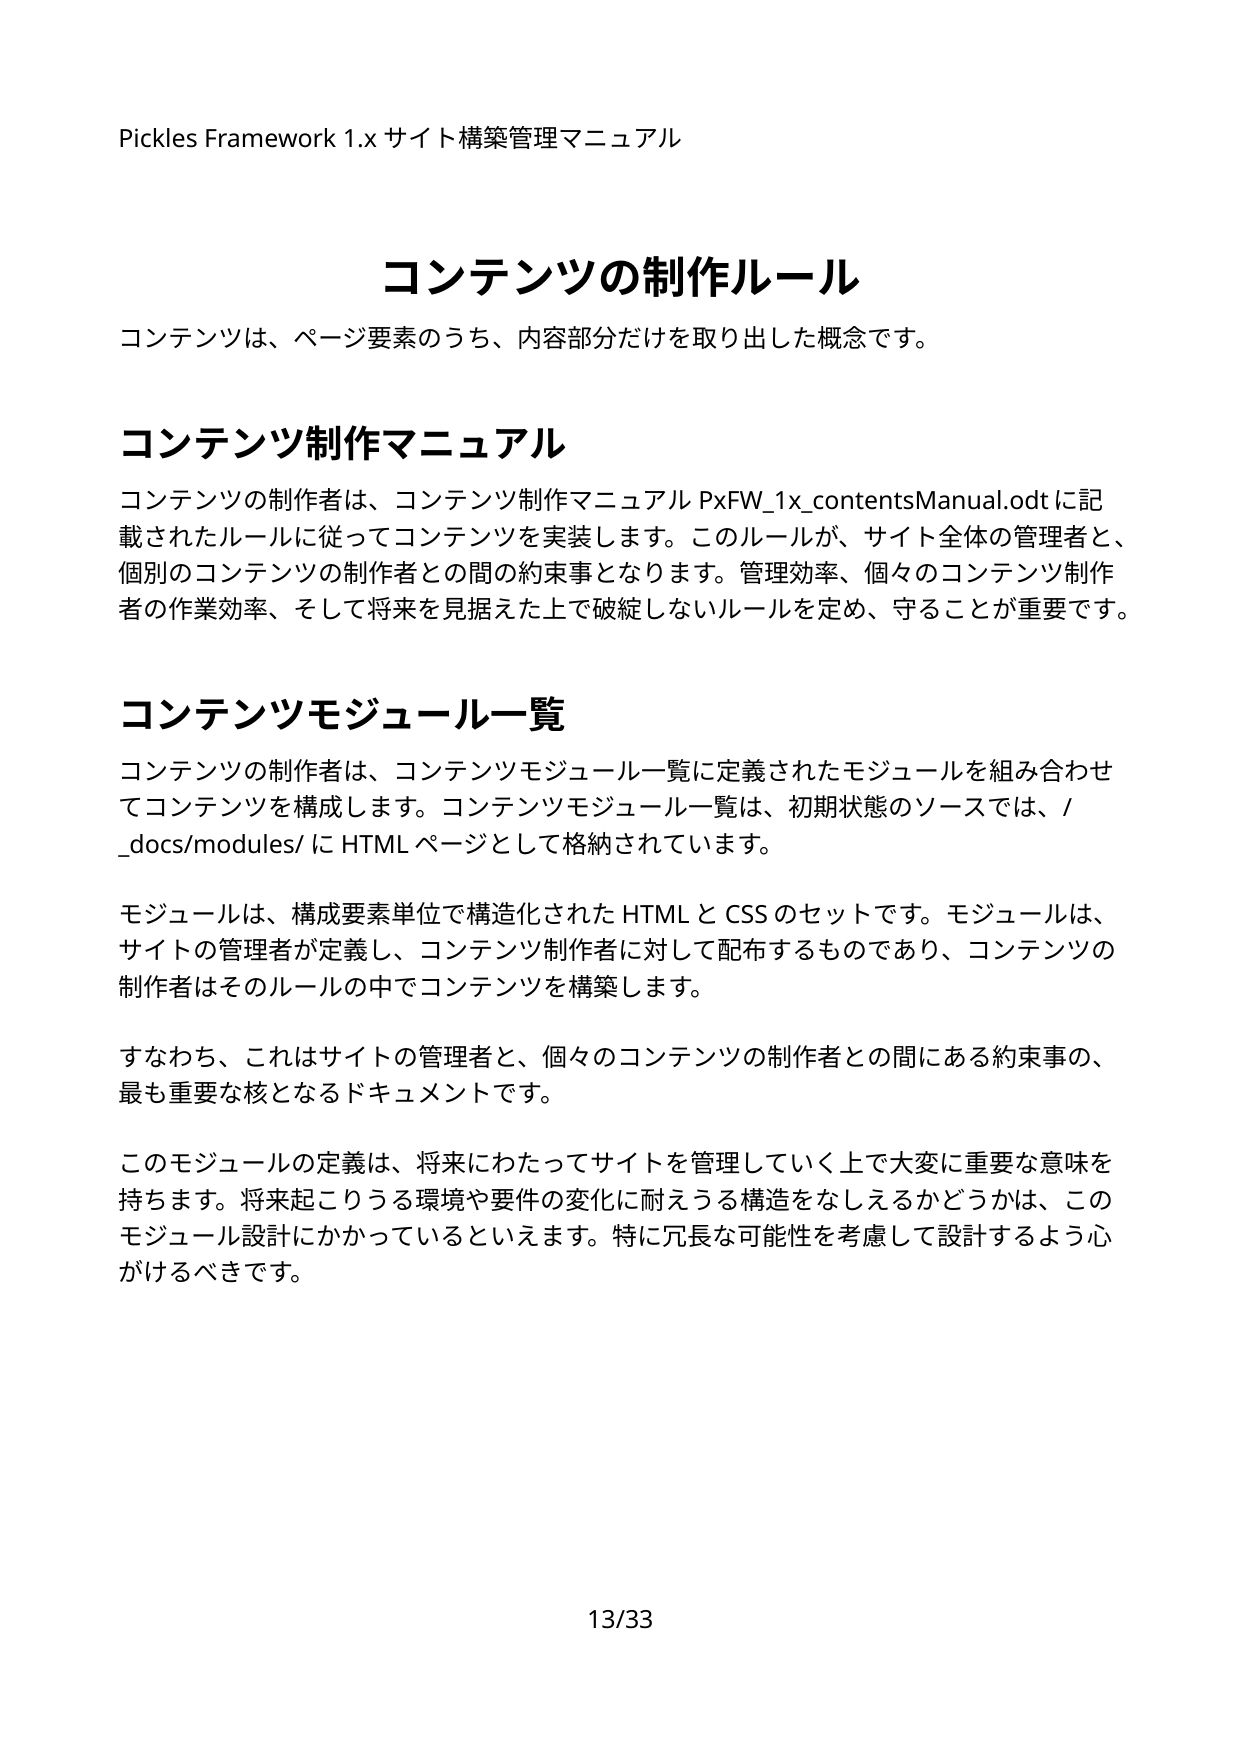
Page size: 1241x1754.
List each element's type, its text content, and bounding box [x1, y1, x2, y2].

subtitle コンテンツの制作ルール [118, 243, 1122, 306]
text コンテンツの制作者は、コンテンツ制作マニュアル PxFW_1x_contentsManual.odtに記載されたルールに従ってコンテンツを実装します。このルールが、サイト全体の管理者と、個別のコンテンツの制作者との間の約束事となります。管理効率、個々のコンテンツ制作者の作業効率、そして将来を見据えた上で破綻しないルールを定め、守ることが重要です。 [118, 481, 1122, 626]
text コンテンツの制作者は、コンテンツモジュール一覧に定義されたモジュールを組み合わせてコンテンツを構成します。コンテンツモジュール一覧は、初期状態のソースでは、/_docs/modules/ にHTMLページとして格納されています。 [118, 752, 1122, 860]
text すなわち、これはサイトの管理者と、個々のコンテンツの制作者との間にある約束事の、最も重要な核となるドキュメントです。 [118, 1037, 1122, 1110]
subtitle コンテンツ制作マニュアル [118, 414, 1122, 468]
subtitle コンテンツモジュール一覧 [118, 685, 1122, 739]
text このモジュールの定義は、将来にわたってサイトを管理していく上で大変に重要な意味を持ちます。将来起こりうる環境や要件の変化に耐えうる構造をなしえるかどうかは、このモジュール設計にかかっているといえます。特に冗長な可能性を考慮して設計するよう心がけるべきです。 [118, 1144, 1122, 1289]
text モジュールは、構成要素単位で構造化されたHTMLとCSSのセットです。モジュールは、サイトの管理者が定義し、コンテンツ制作者に対して配布するものであり、コンテンツの制作者はそのルールの中でコンテンツを構築します。 [118, 894, 1122, 1003]
text コンテンツは、ページ要素のうち、内容部分だけを取り出した概念です。 [118, 319, 1122, 355]
